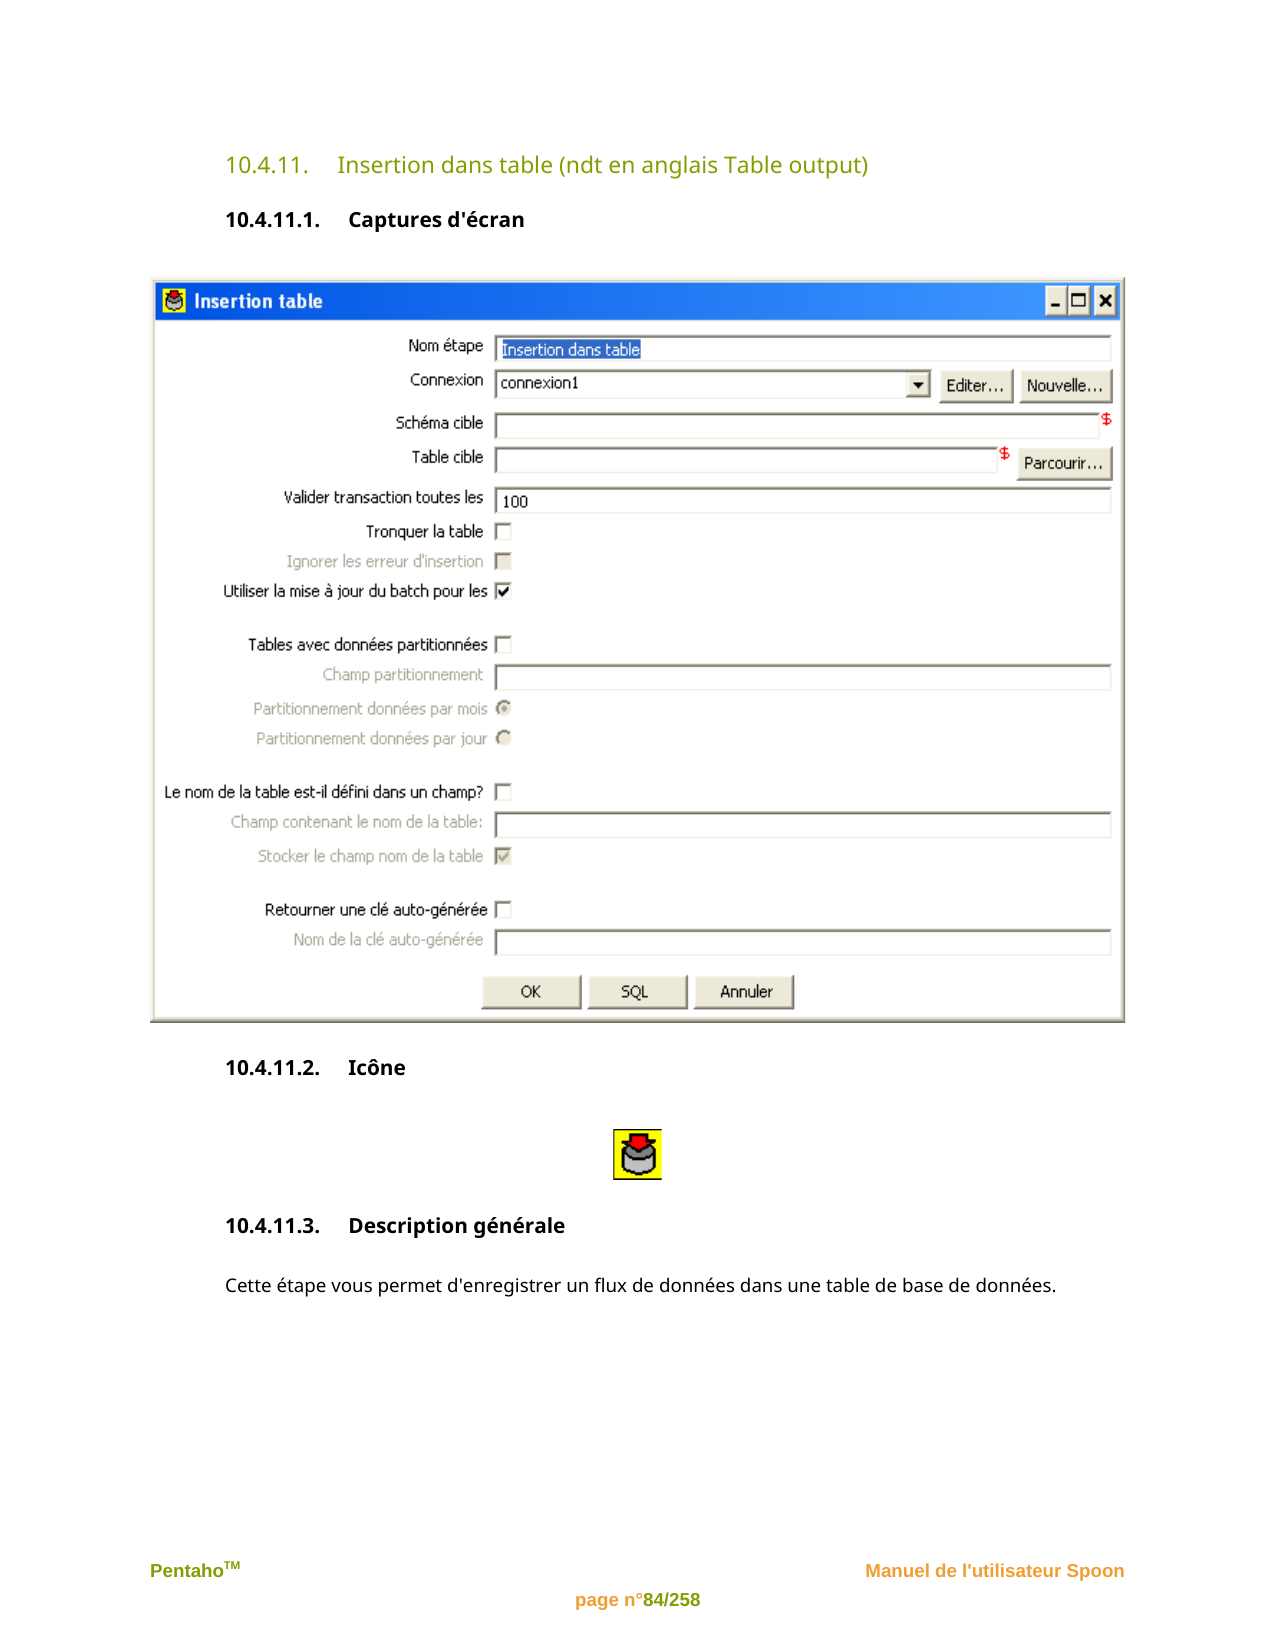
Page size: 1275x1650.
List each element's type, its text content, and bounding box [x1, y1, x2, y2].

picture [150, 277, 1125, 1023]
subtitle Insertion dans table (ndt en anglais Table output) [225, 150, 1125, 179]
subtitle [225, 258, 1125, 277]
subtitle Icône [225, 1023, 1125, 1082]
picture [613, 1129, 662, 1180]
subtitle Captures d'écran [225, 204, 1125, 233]
text Cette étape vous permet d'enregistrer un flux de données dans une table de base de données. [225, 1269, 1125, 1298]
subtitle Description générale [225, 1107, 1125, 1240]
